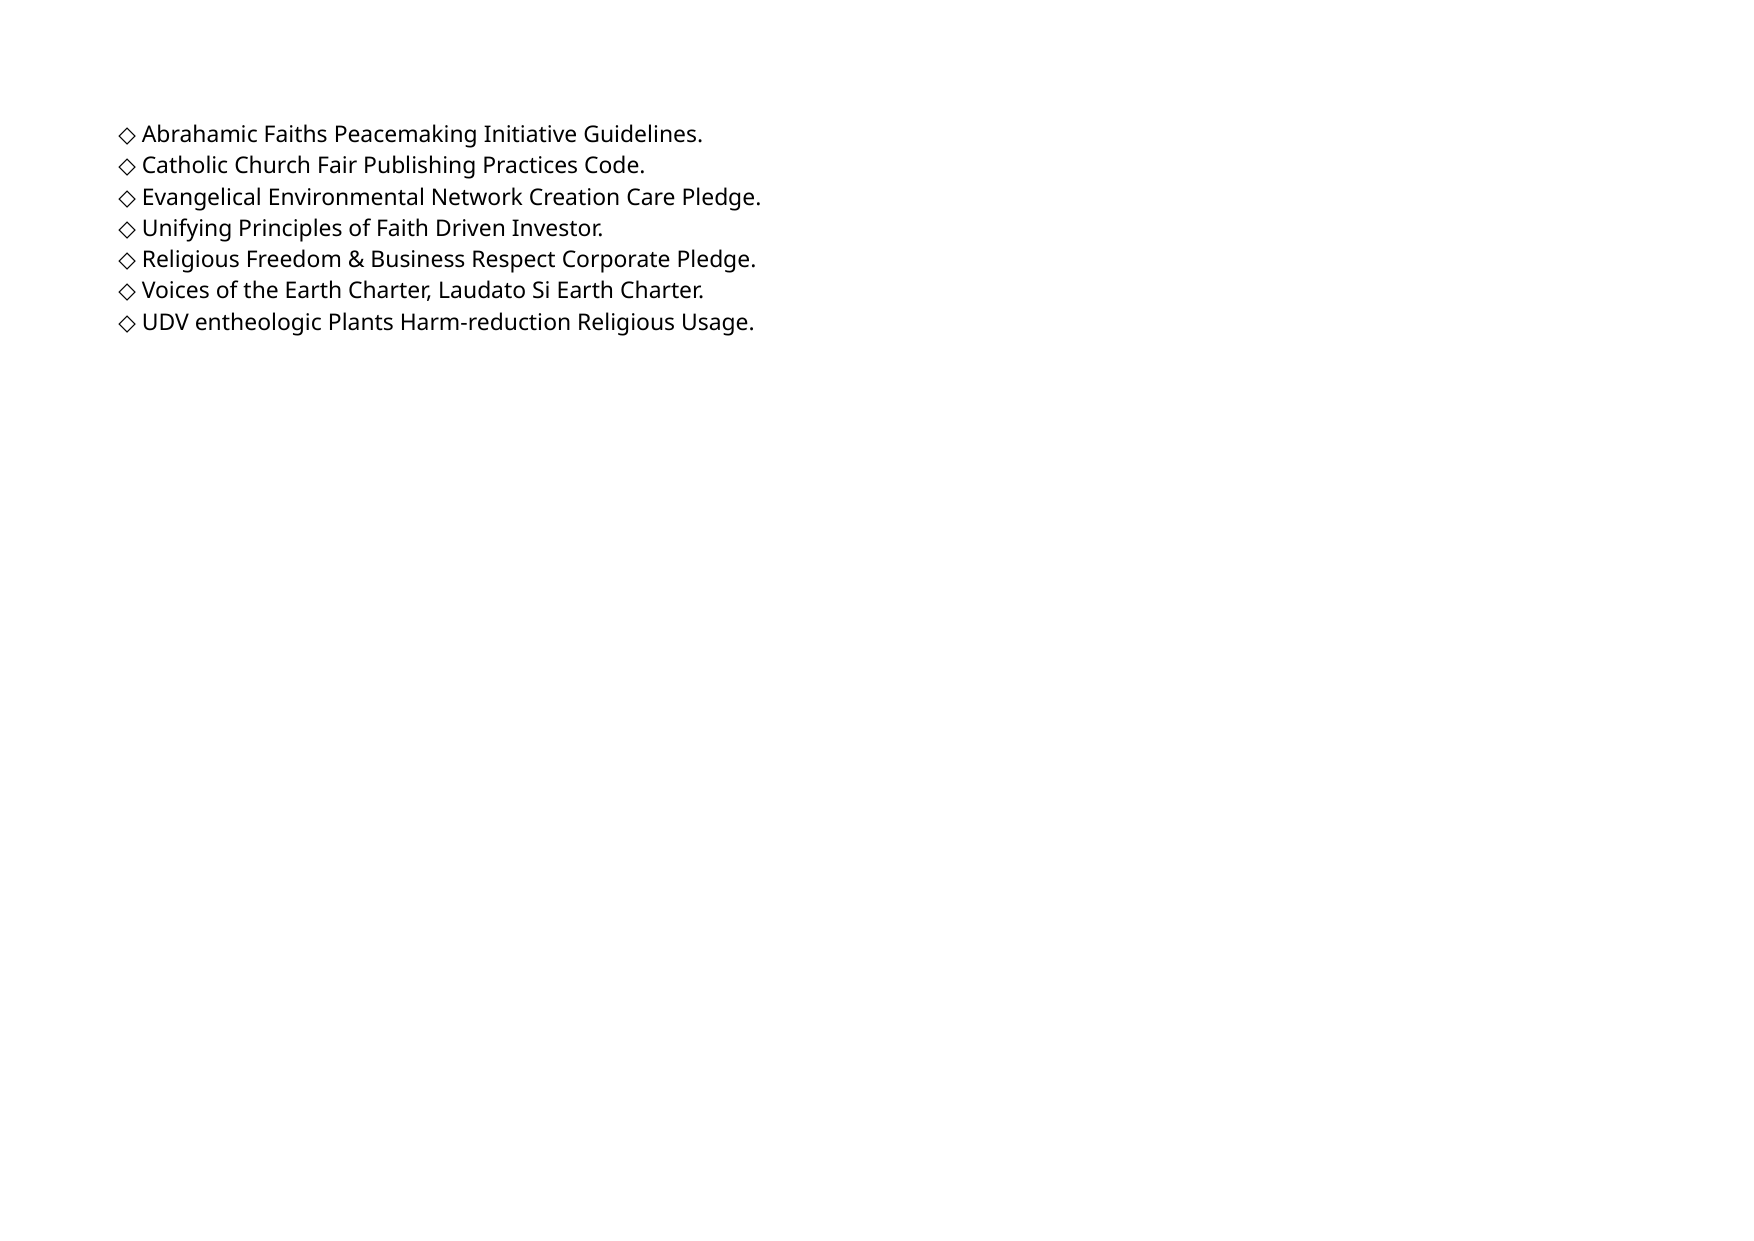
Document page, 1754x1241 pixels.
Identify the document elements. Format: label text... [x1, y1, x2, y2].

text ◇ Abrahamic Faiths Peacemaking Initiative Guidelines. [118, 118, 868, 149]
text ◇ Evangelical Environmental Network Creation Care Pledge. [118, 181, 868, 212]
text ◇ Voices of the Earth Charter, Laudato Si Earth Charter. [118, 274, 868, 306]
text ◇ UDV entheologic Plants Harm-reduction Religious Usage. [118, 306, 868, 337]
text ◇ Catholic Church Fair Publishing Practices Code. [118, 149, 868, 181]
text ◇ Unifying Principles of Faith Driven Investor. [118, 212, 868, 243]
text ◇ Religious Freedom & Business Respect Corporate Pledge. [118, 243, 868, 274]
